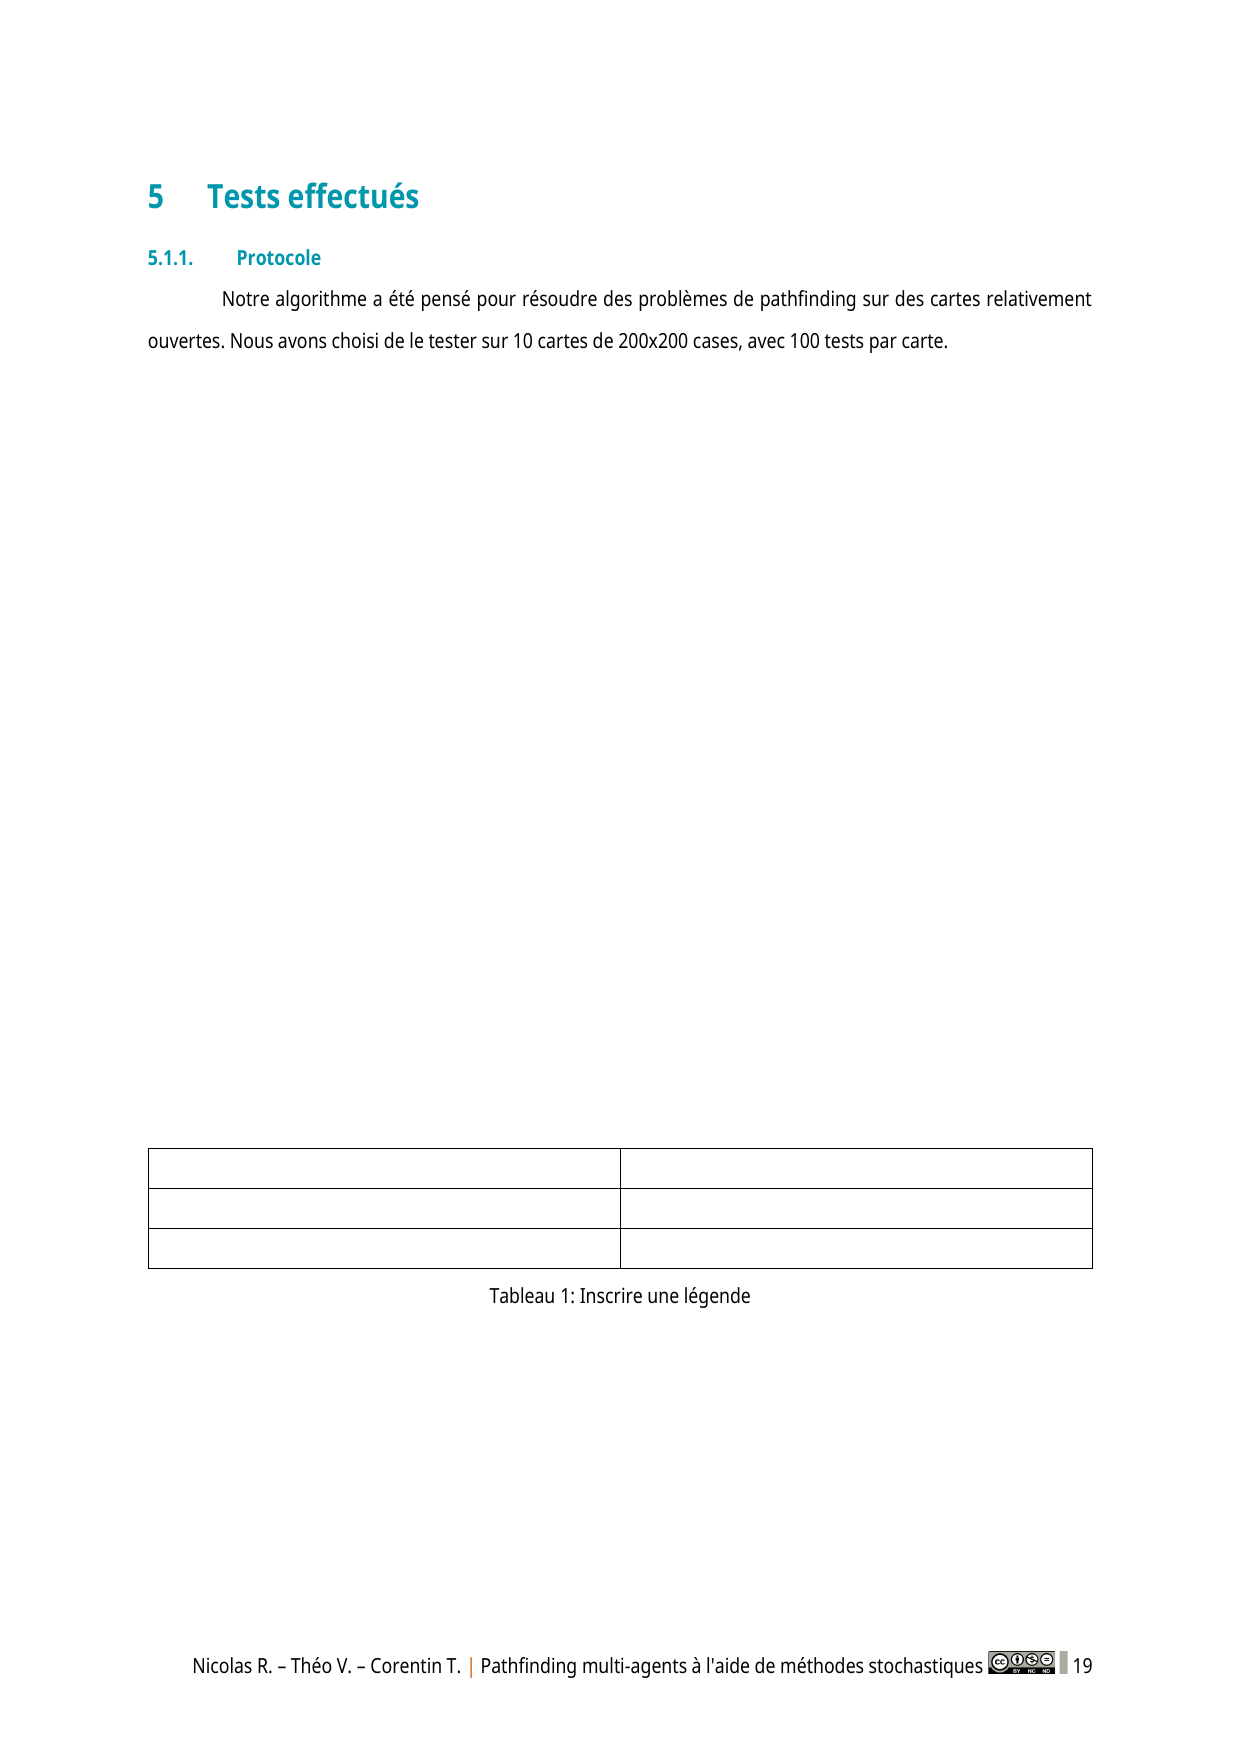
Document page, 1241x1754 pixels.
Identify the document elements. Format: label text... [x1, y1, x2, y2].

table_cell [149, 1189, 620, 1228]
subtitle Tests effectués [148, 173, 1092, 218]
table_cell [149, 1229, 620, 1268]
table_header [149, 1149, 620, 1188]
subtitle Protocole [148, 243, 1092, 272]
picture [1059, 1651, 1068, 1674]
picture [988, 1651, 1055, 1674]
text Notre algorithme a été pensé pour résoudre des problèmes de pathfinding sur des cartes relativement ouvertes. Nous avons choisi de le tester sur 10 cartes de 200x200 cases, avec 100 tests par carte. [148, 284, 1092, 355]
table_cell [621, 1229, 1092, 1268]
text Tableau 1: Inscrire une légende [148, 1281, 1092, 1309]
table_cell [621, 1189, 1092, 1228]
table_header [621, 1149, 1092, 1188]
